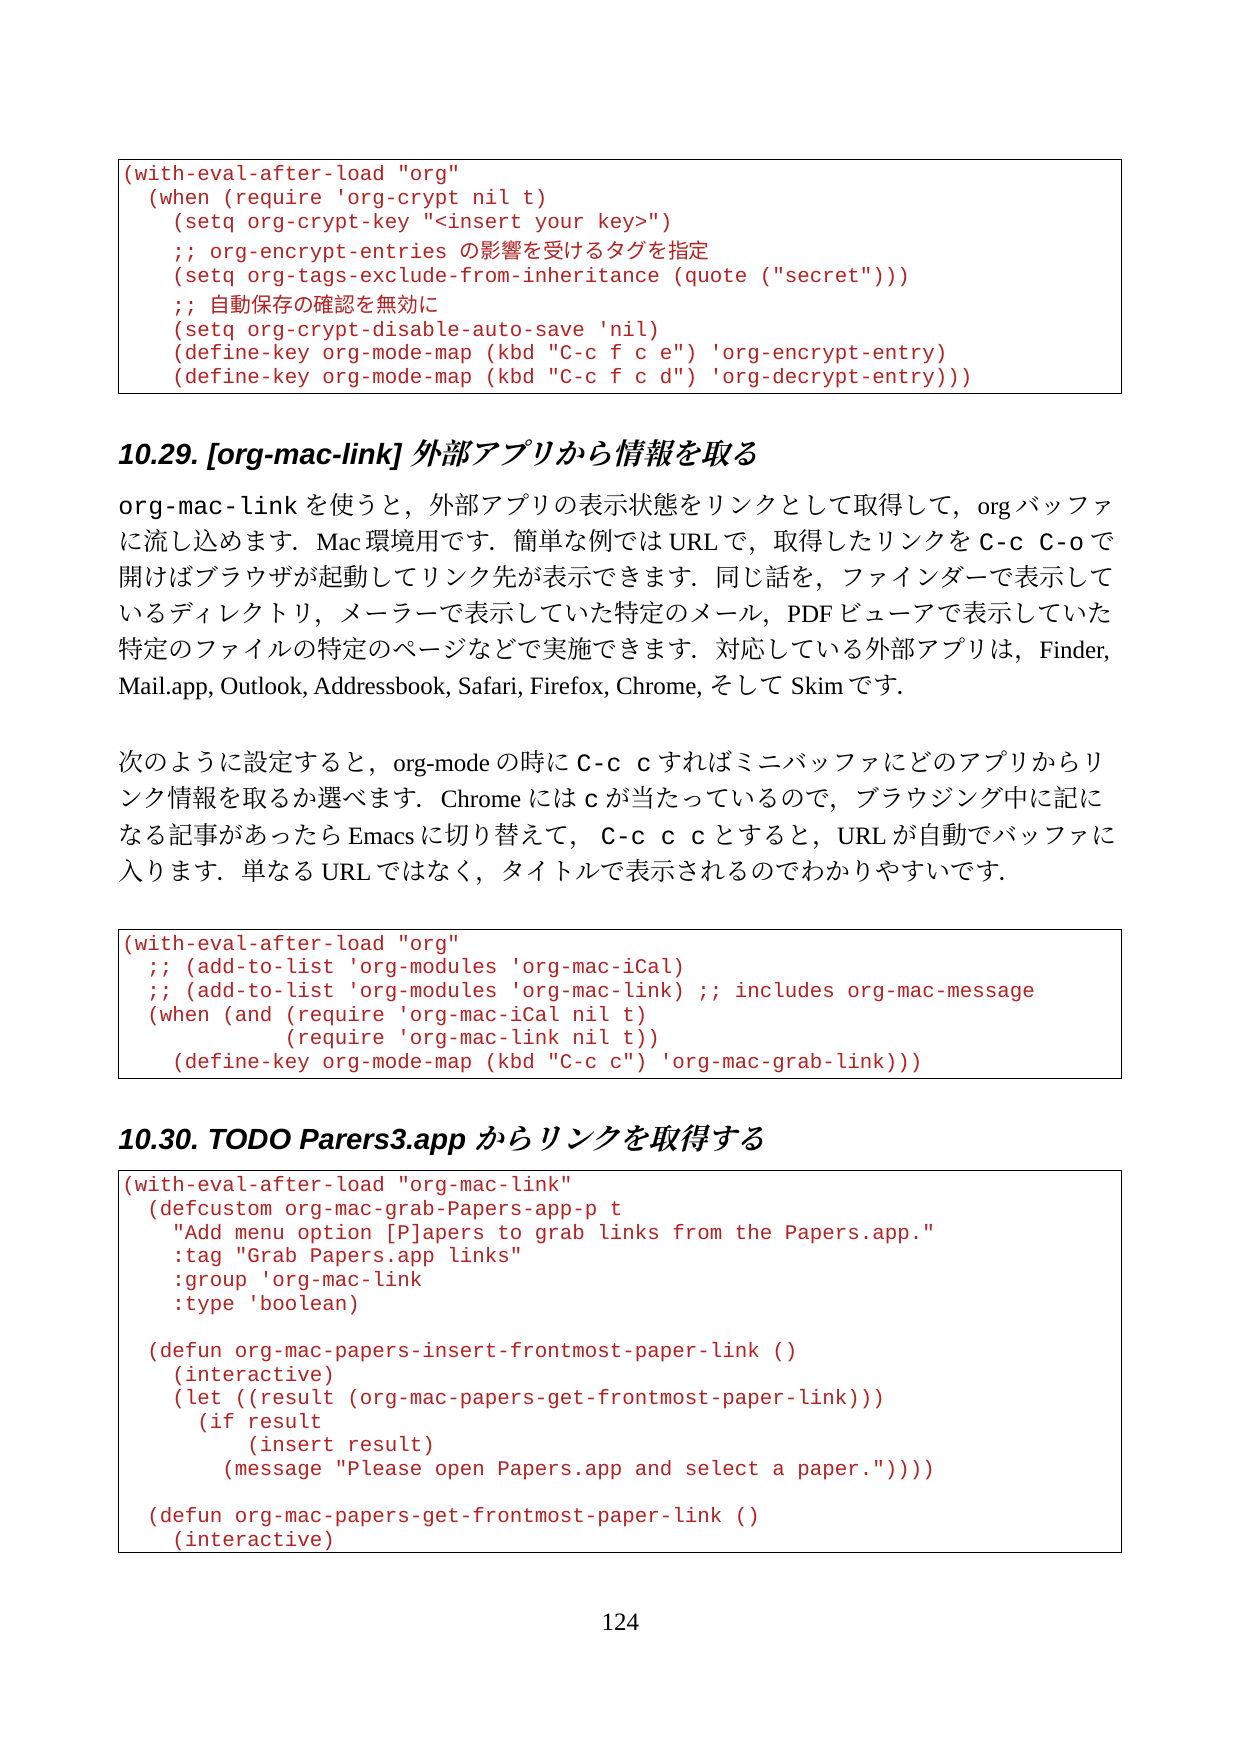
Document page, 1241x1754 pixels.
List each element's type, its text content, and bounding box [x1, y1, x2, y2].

text (defun org-mac-papers-insert-frontmost-paper-link () [119, 1336, 1121, 1359]
text (with-eval-after-load "org" [119, 930, 1121, 952]
text :tag "Grab Papers.app links" [119, 1241, 1121, 1265]
text (setq org-crypt-key "<insert your key>") [119, 207, 1121, 230]
text :type 'boolean) [119, 1289, 1121, 1312]
text (define-key org-mode-map (kbd "C-c f c d") 'org-decrypt-entry))) [119, 362, 1121, 393]
subtitle TODO Parers3.app からリンクを取得する [118, 1116, 1122, 1158]
text (define-key org-mode-map (kbd "C-c f c e") 'org-encrypt-entry) [119, 338, 1121, 362]
text (defun org-mac-papers-get-frontmost-paper-link () [119, 1501, 1121, 1525]
text ;; org-encrypt-entries の影響を受けるタグを指定 [119, 230, 1121, 261]
text (interactive) [119, 1525, 1121, 1552]
text ;; (add-to-list 'org-modules 'org-mac-link) ;; includes org-mac-message [119, 976, 1121, 1000]
text (if result [119, 1407, 1121, 1431]
text ;; (add-to-list 'org-modules 'org-mac-iCal) [119, 952, 1121, 976]
text (insert result) [119, 1431, 1121, 1454]
text :group 'org-mac-link [119, 1265, 1121, 1289]
text (with-eval-after-load "org" [119, 160, 1121, 183]
text ;; 自動保存の確認を無効に [119, 284, 1121, 315]
subtitle [org-mac-link] 外部アプリから情報を取る [118, 431, 1122, 473]
text (when (and (require 'org-mac-iCal nil t) [119, 1000, 1121, 1023]
text (setq org-crypt-disable-auto-save 'nil) [119, 315, 1121, 338]
text [118, 118, 1122, 147]
text (require 'org-mac-link nil t)) [119, 1023, 1121, 1047]
text (interactive) [119, 1359, 1121, 1383]
text (define-key org-mode-map (kbd "C-c c") 'org-mac-grab-link))) [119, 1047, 1121, 1078]
text (message "Please open Papers.app and select a paper.")))) [119, 1454, 1121, 1478]
text org-mac-link を使うと，外部アプリの表示状態をリンクとして取得して，orgバッファに流し込めます．Mac環境用です．簡単な例ではURLで，取得したリンクを C-c C-o で開けばブラウザが起動してリンク先が表示できます．同じ話を，ファインダーで表示しているディレクトリ，メーラーで表示していた特定のメール，PDFビューアで表示していた特定のファイルの特定のページなどで実施できます．対応している外部アプリは，Finder, Mail.app, Outlook, Addressbook, Safari, Firefox, Chrome, そして Skimです． [118, 485, 1122, 730]
text (setq org-tags-exclude-from-inheritance (quote ("secret"))) [119, 261, 1121, 284]
text (with-eval-after-load "org-mac-link" [119, 1171, 1121, 1194]
text (defcustom org-mac-grab-Papers-app-p t [119, 1194, 1121, 1218]
text (when (require 'org-crypt nil t) [119, 183, 1121, 207]
text 次のように設定すると，org-modeの時に C-c c すればミニバッファにどのアプリからリンク情報を取るか選べます．Chrome には c が当たっているので，ブラウジング中に記になる記事があったらEmacsに切り替えて， C-c c c とすると，URLが自動でバッファに入ります．単なるURLではなく，タイトルで表示されるのでわかりやすいです． [118, 743, 1122, 916]
text (let ((result (org-mac-papers-get-frontmost-paper-link))) [119, 1383, 1121, 1407]
text "Add menu option [P]apers to grab links from the Papers.app." [119, 1218, 1121, 1241]
